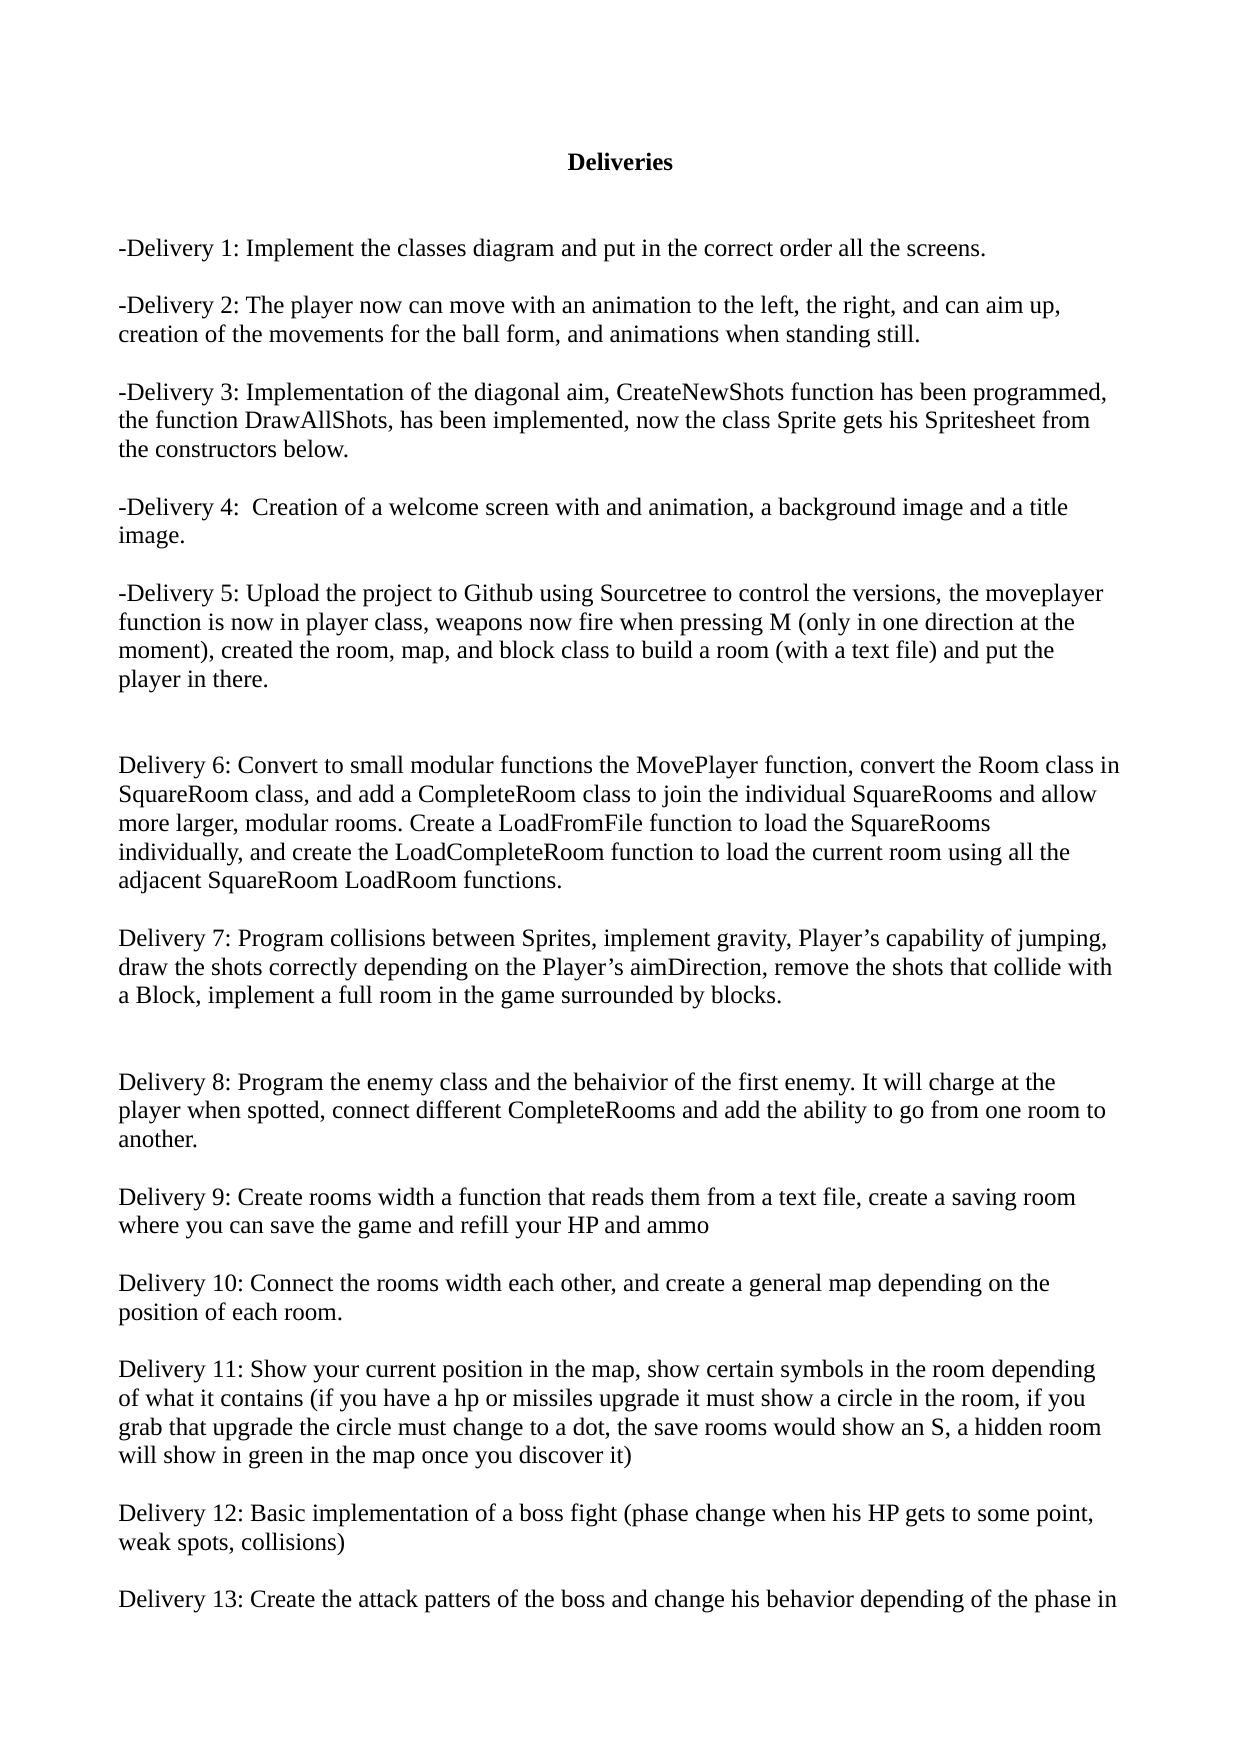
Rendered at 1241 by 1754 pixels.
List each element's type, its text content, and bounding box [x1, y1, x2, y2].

text -Delivery 1: Implement the classes diagram and put in the correct order all the screens. [118, 233, 1122, 262]
text -Delivery 3: Implementation of the diagonal aim, CreateNewShots function has been programmed, the function DrawAllShots, has been implemented, now the class Sprite gets his Spritesheet from the constructors below. [118, 377, 1122, 463]
text Delivery 12: Basic implementation of a boss fight (phase change when his HP gets to some point, weak spots, collisions) [118, 1498, 1122, 1556]
text -Delivery 2: The player now can move with an animation to the left, the right, and can aim up, creation of the movements for the ball form, and animations when standing still. [118, 291, 1122, 348]
text -Delivery 5: Upload the project to Github using Sourcetree to control the versions, the moveplayer function is now in player class, weapons now fire when pressing M (only in one direction at the moment), created the room, map, and block class to build a room (with a text file) and put the player in there. [118, 578, 1122, 693]
text Delivery 8: Program the enemy class and the behaivior of the first enemy. It will charge at the player when spotted, connect different CompleteRooms and add the ability to go from one room to another. [118, 1067, 1122, 1153]
text Delivery 10: Connect the rooms width each other, and create a general map depending on the position of each room. [118, 1268, 1122, 1326]
text Delivery 9: Create rooms width a function that reads them from a text file, create a saving room where you can save the game and refill your HP and ammo [118, 1182, 1122, 1239]
text Delivery 7: Program collisions between Sprites, implement gravity, Player’s capability of jumping, draw the shots correctly depending on the Player’s aimDirection, remove the shots that collide with a Block, implement a full room in the game surrounded by blocks. [118, 923, 1122, 1009]
text Delivery 6: Convert to small modular functions the MovePlayer function, convert the Room class in SquareRoom class, and add a CompleteRoom class to join the individual SquareRooms and allow more larger, modular rooms. Create a LoadFromFile function to load the SquareRooms individually, and create the LoadCompleteRoom function to load the current room using all the adjacent SquareRoom LoadRoom functions. [118, 751, 1122, 894]
text -Delivery 4: Creation of a welcome screen with and animation, a background image and a title image. [118, 492, 1122, 549]
text Delivery 11: Show your current position in the map, show certain symbols in the room depending of what it contains (if you have a hp or missiles upgrade it must show a circle in the room, if you grab that upgrade the circle must change to a dot, the save rooms would show an S, a hidden room will show in green in the map once you discover it) [118, 1354, 1122, 1469]
text Deliveries [118, 147, 1122, 176]
text Delivery 13: Create the attack patters of the boss and change his behavior depending of the phase in [118, 1584, 1122, 1613]
